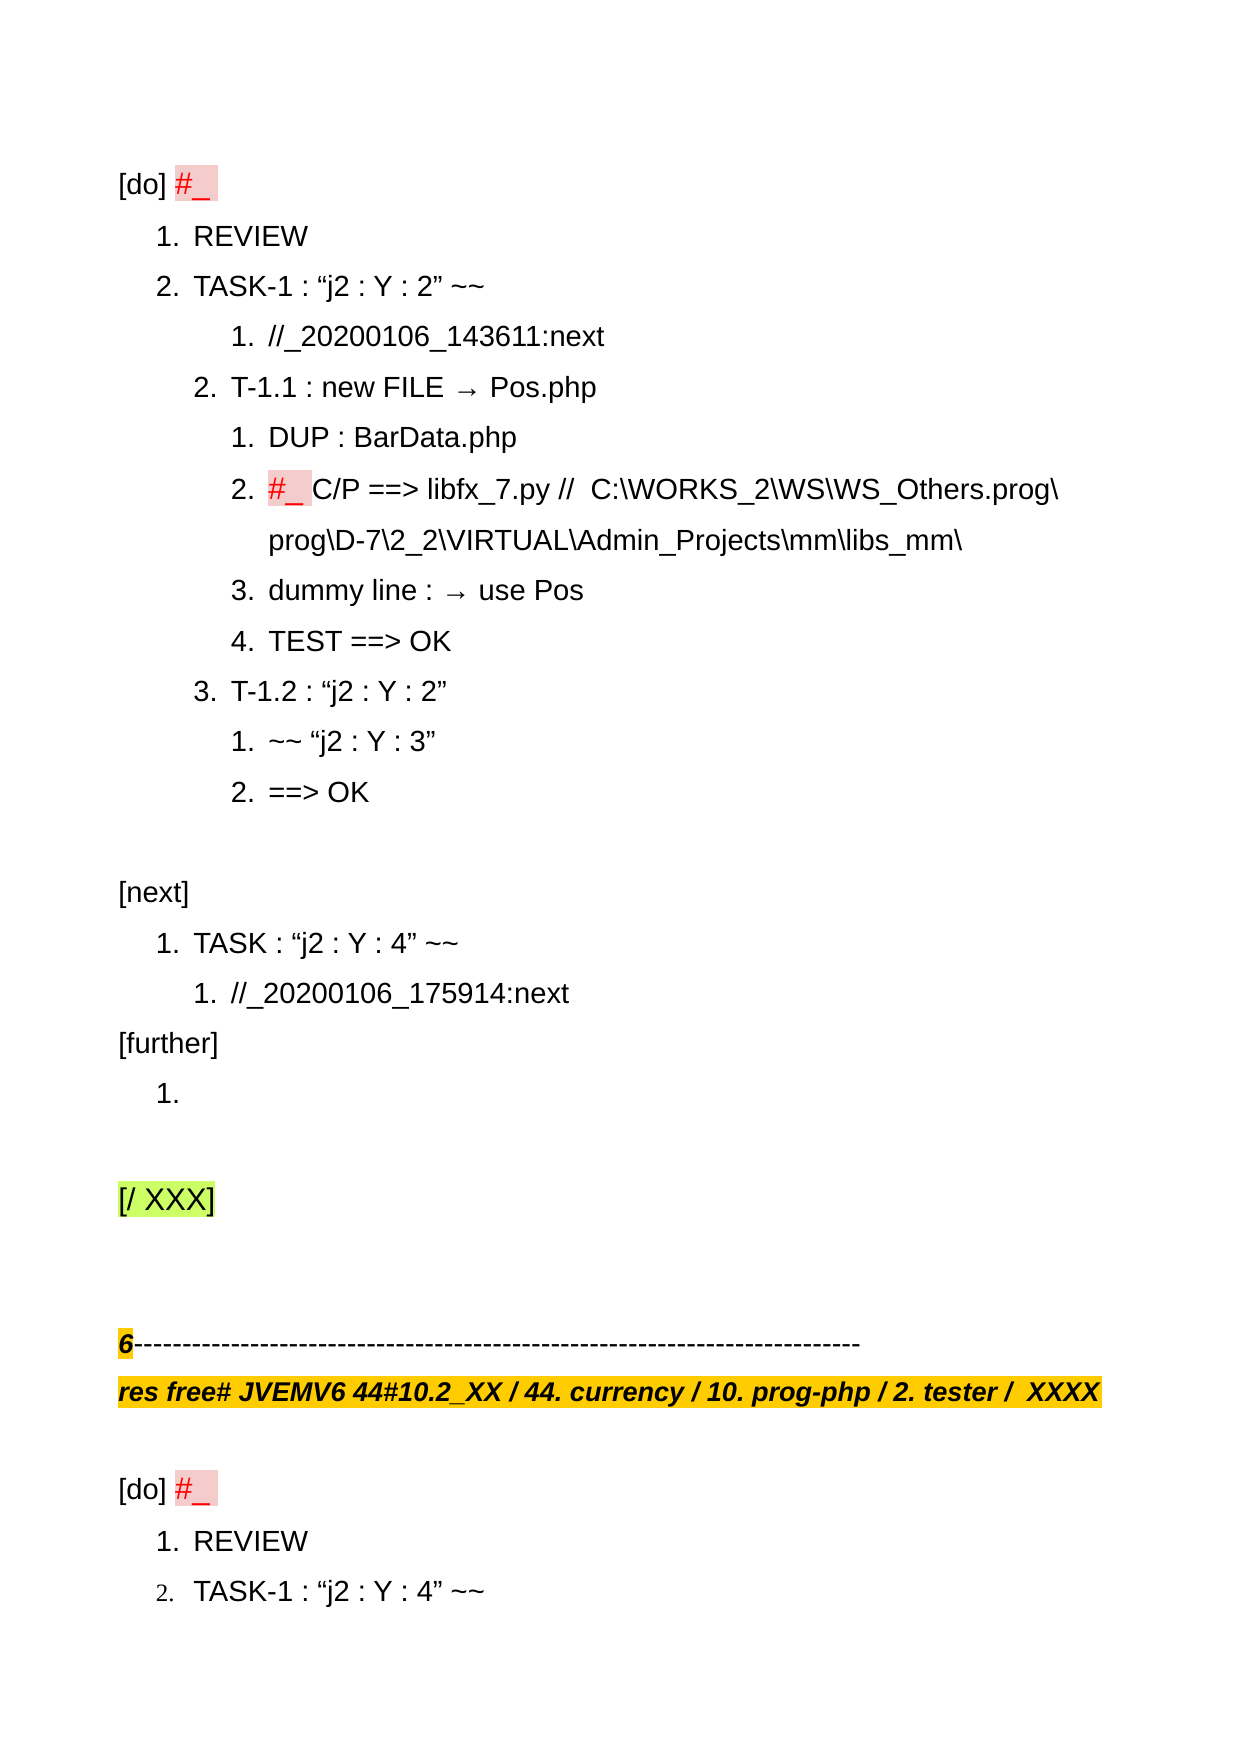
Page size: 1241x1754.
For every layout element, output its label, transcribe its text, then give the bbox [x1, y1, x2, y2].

list TEST ==> OK [231, 624, 1122, 657]
list dummy line : → use Pos [231, 573, 1122, 607]
list TASK-1 : “j2 : Y : 4” ~~ [156, 1574, 1122, 1608]
text [do] #_ [118, 165, 1122, 201]
list //_20200106_175914:next [193, 976, 1122, 1009]
text res free# JVEMV6 44#10.2_XX / 44. currency / 10. prog-php / 2. tester / XXXX [118, 1376, 1122, 1408]
list REVIEW [156, 1524, 1122, 1558]
list ==> OK [231, 775, 1122, 808]
list DUP : BarData.php [231, 420, 1122, 454]
list #_ C/P ==> libfx_7.py // C:\WORKS_2\WS\WS_Others.prog\prog\D-7\2_2\VIRTUAL\Admin_Projects\mm\libs_mm\ [231, 470, 1122, 557]
list REVIEW [156, 219, 1122, 252]
text [/ XXX] [118, 1127, 1122, 1217]
list ~~ “j2 : Y : 3” [231, 724, 1122, 758]
list TASK-1 : “j2 : Y : 2” ~~ [156, 269, 1122, 303]
list TASK : “j2 : Y : 4” ~~ [156, 926, 1122, 959]
text 6--------------------------------------------------------------------------- [118, 1326, 1122, 1360]
text [next] [118, 875, 1122, 909]
list T-1.2 : “j2 : Y : 2” [193, 674, 1122, 708]
list //_20200106_143611:next [231, 319, 1122, 353]
list T-1.1 : new FILE → Pos.php [193, 370, 1122, 403]
text [do] #_ [118, 1470, 1122, 1506]
text [further] [118, 1026, 1122, 1060]
